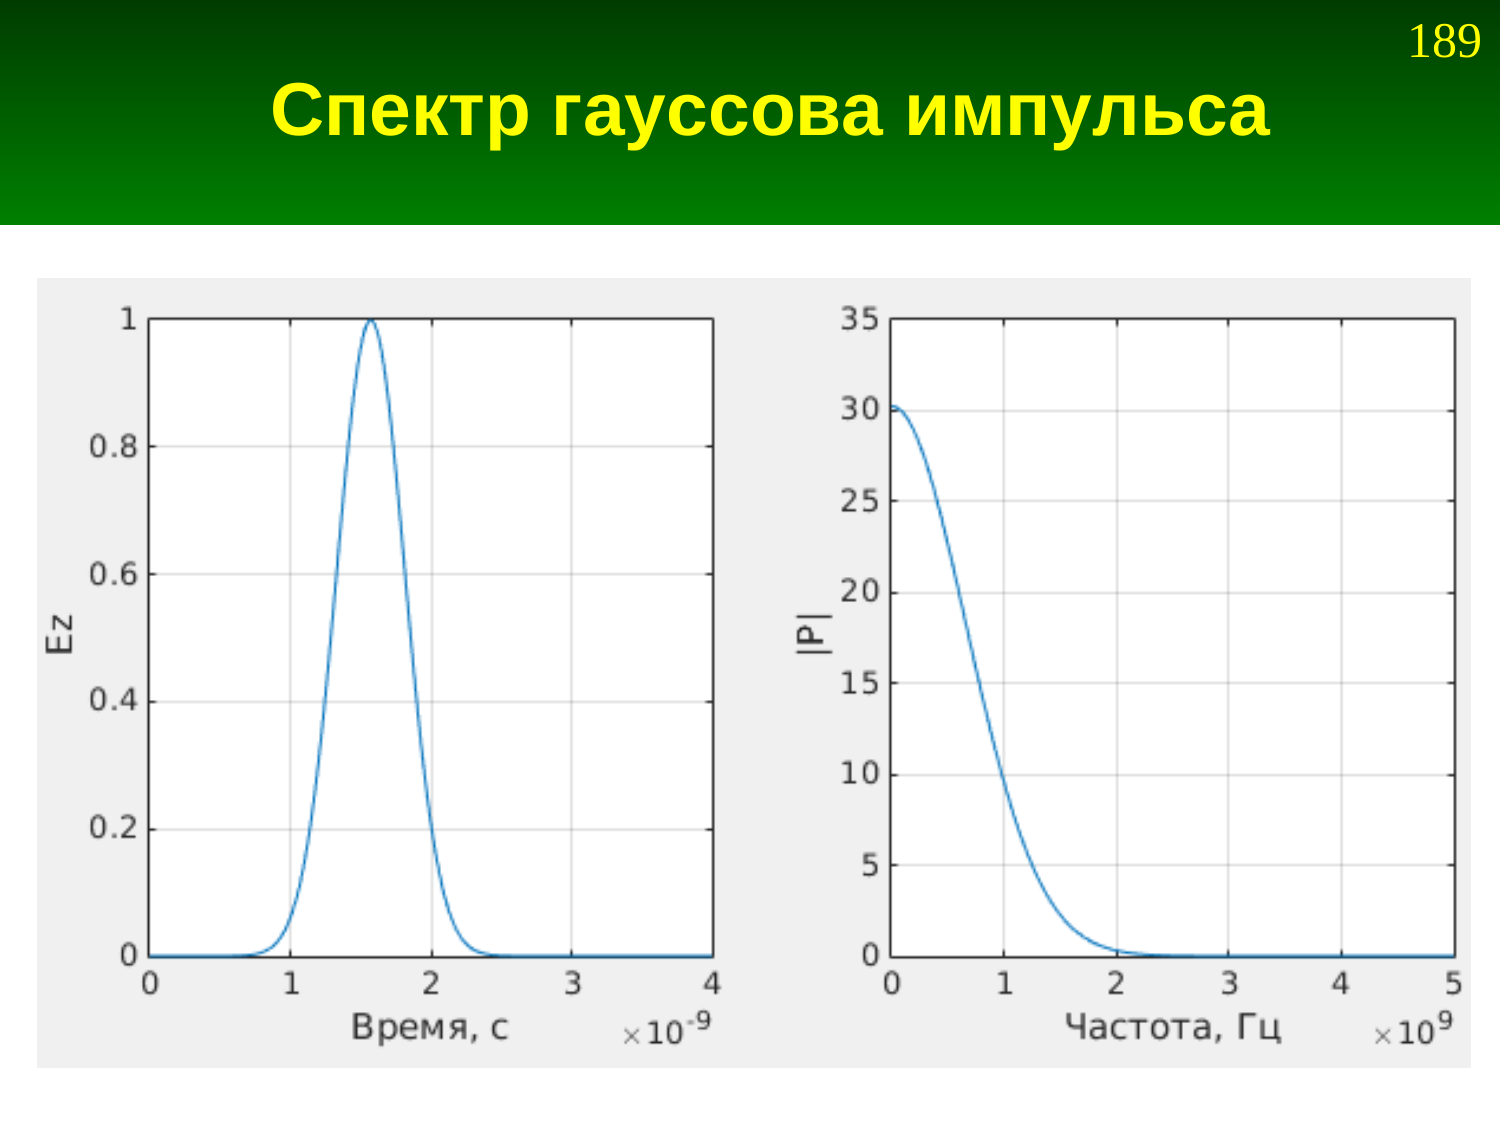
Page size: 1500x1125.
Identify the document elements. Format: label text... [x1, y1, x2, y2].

picture [37, 278, 1471, 1068]
title Спектр гауссова импульса [100, 7, 1441, 204]
